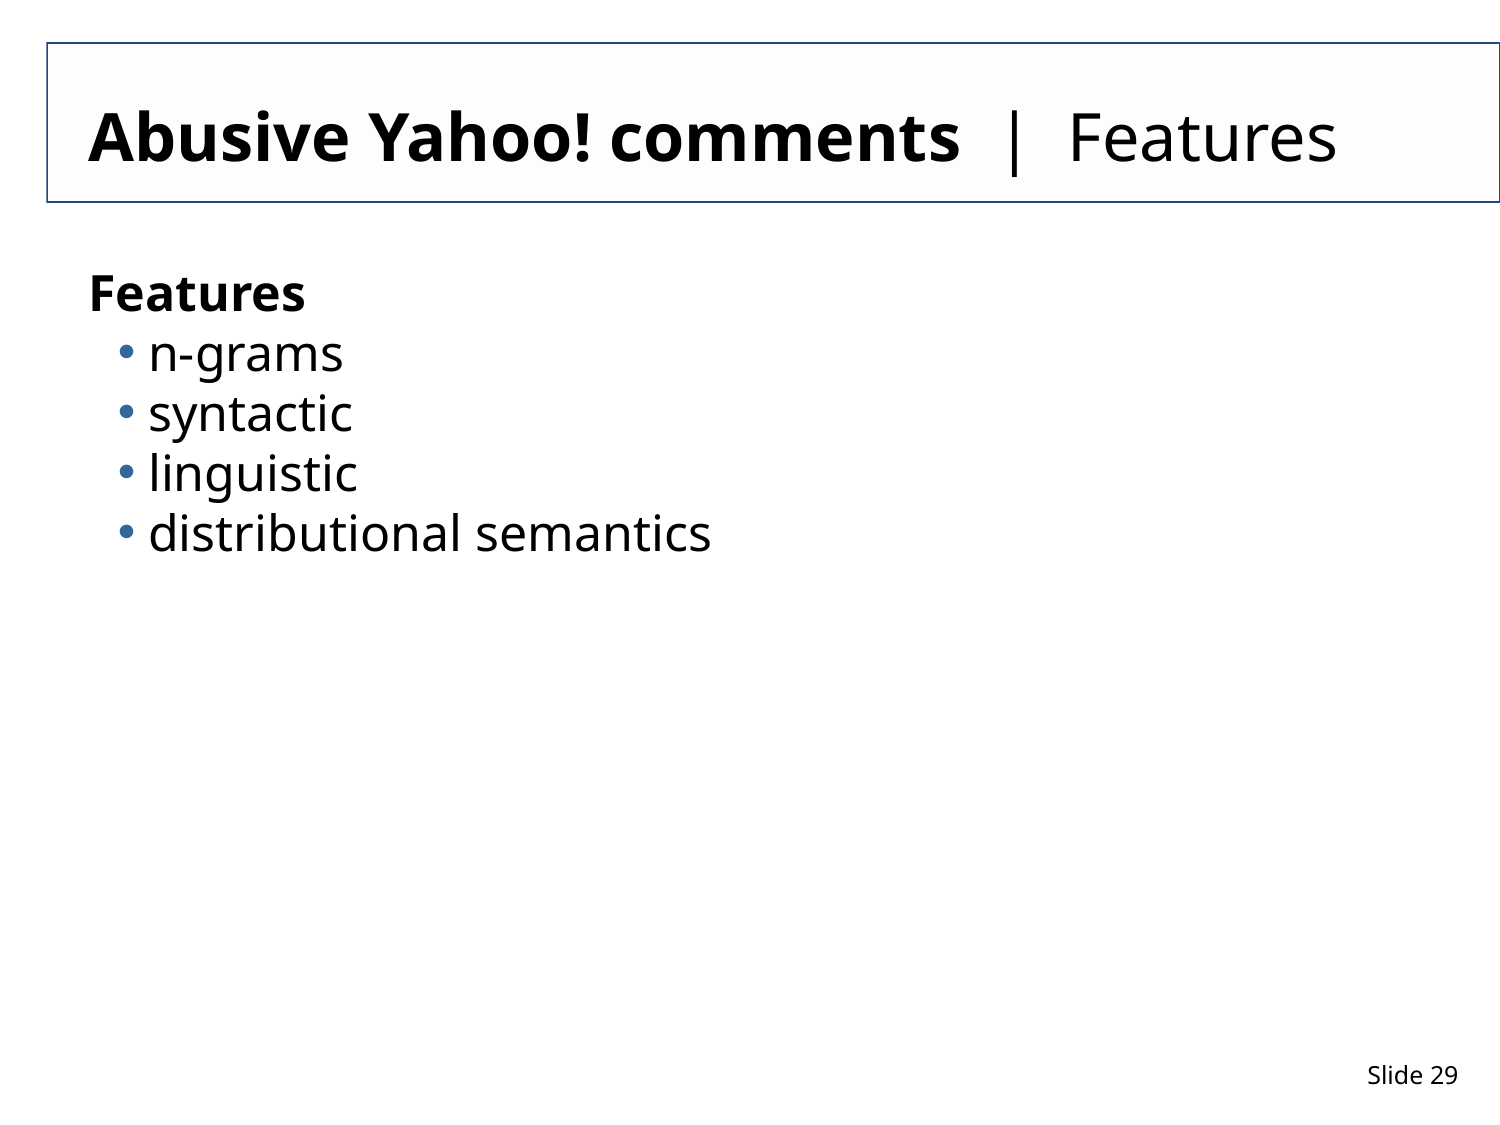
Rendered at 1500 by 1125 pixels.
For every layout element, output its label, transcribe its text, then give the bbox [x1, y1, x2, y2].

text_box Abusive Yahoo! comments | Features [88, 42, 1469, 176]
text_box Features n-grams syntactic linguistic distributional semantics [88, 260, 1435, 1029]
